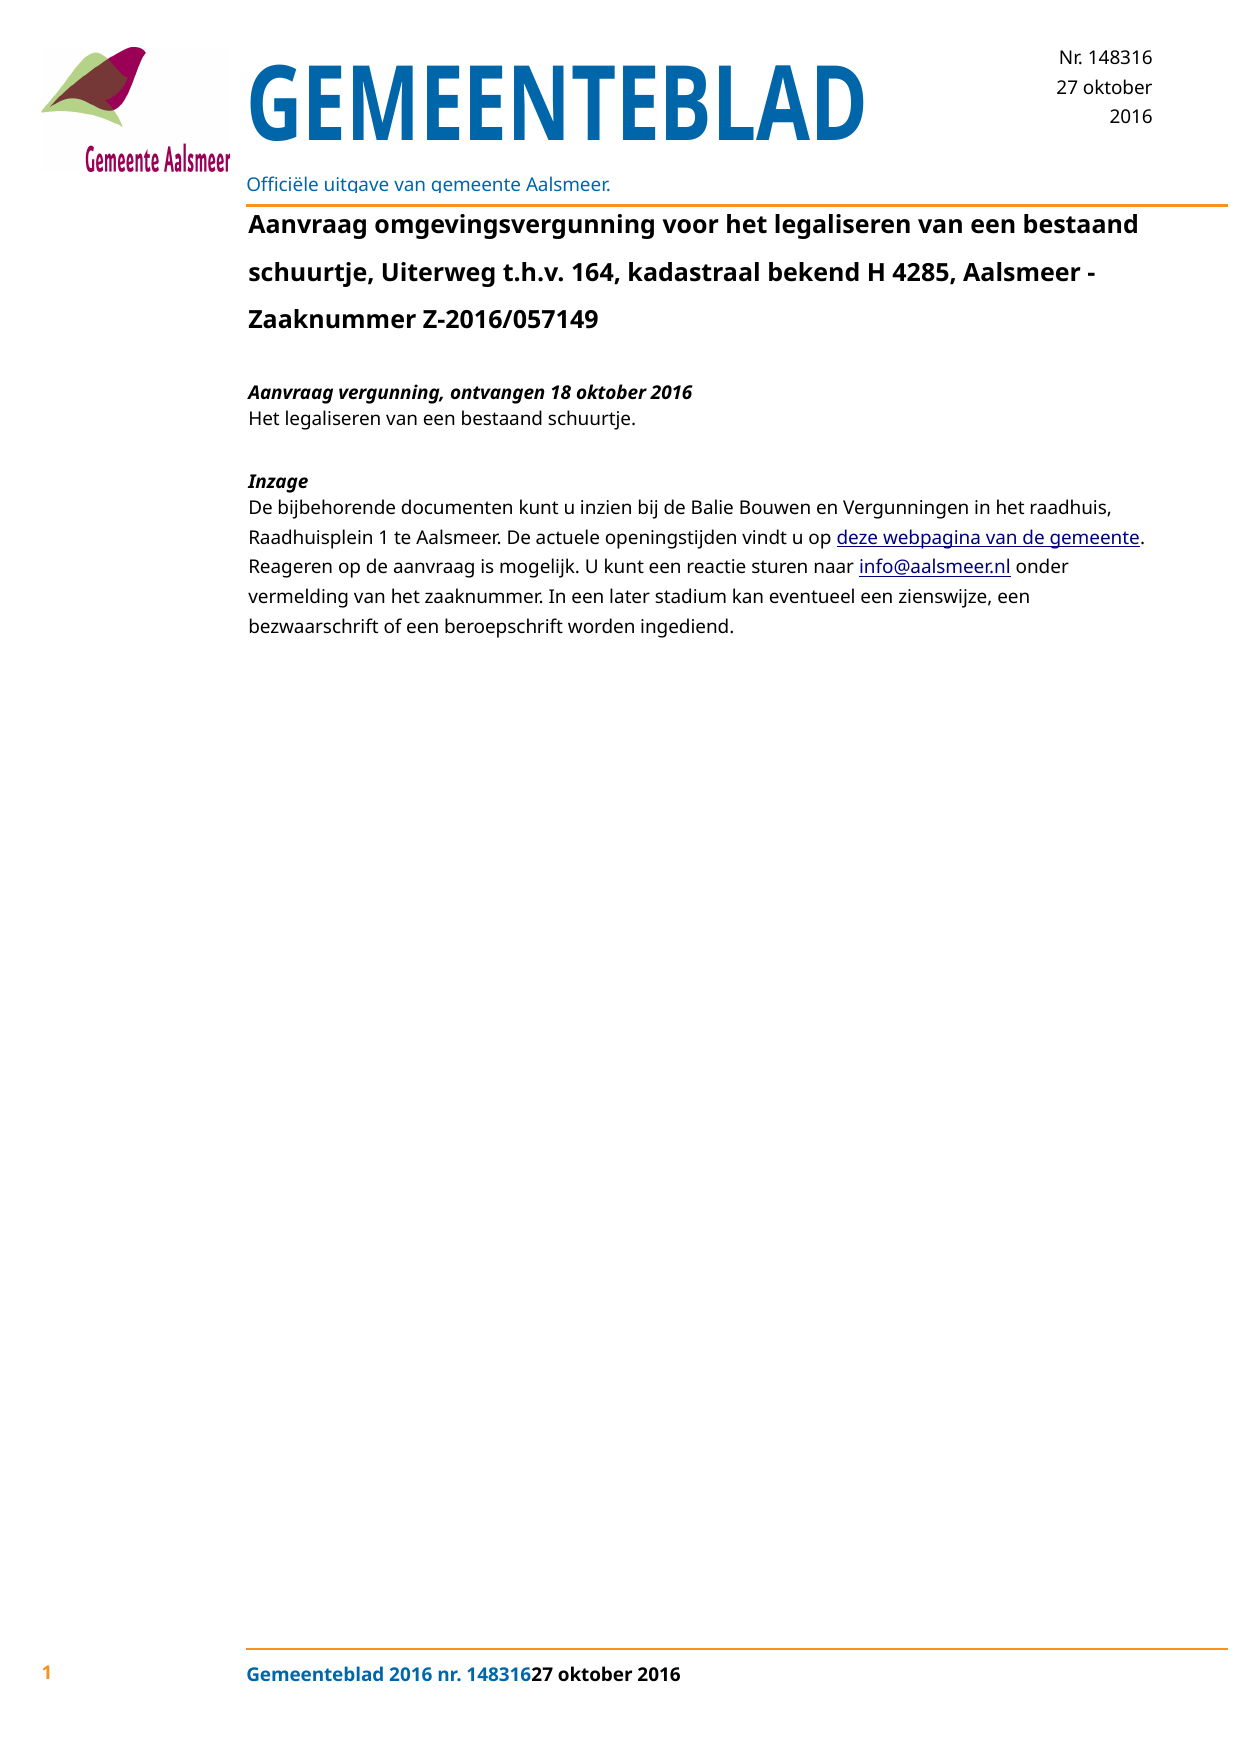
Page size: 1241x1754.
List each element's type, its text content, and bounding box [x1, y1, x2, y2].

text Het legaliseren van een bestaand schuurtje. [248, 405, 1152, 431]
text De bijbehorende documenten kunt u inzien bij de Balie Bouwen en Vergunningen in het raadhuis, Raadhuisplein 1 te Aalsmeer. De actuele openingstijden vindt u op deze webpagina van de gemeente. Reageren op de aanvraag is mogelijk. U kunt een reactie sturen naar info@aalsmeer.nl onder vermelding van het zaaknummer. In een later stadium kan eventueel een zienswijze, een bezwaarschrift of een beroepschrift worden ingediend. [248, 494, 1152, 638]
text ​ [248, 663, 1152, 689]
text Aanvraag vergunning, ontvangen 18 oktober 2016 [248, 379, 1152, 405]
picture [41, 47, 231, 172]
text Inzage [248, 469, 1152, 494]
text Aanvraag omgevingsvergunning voor het legaliseren van een bestaand schuurtje, Uiterweg t.h.v. 164, kadastraal bekend H 4285, Aalsmeer - Zaaknummer Z-2016/057149 [248, 207, 1152, 336]
